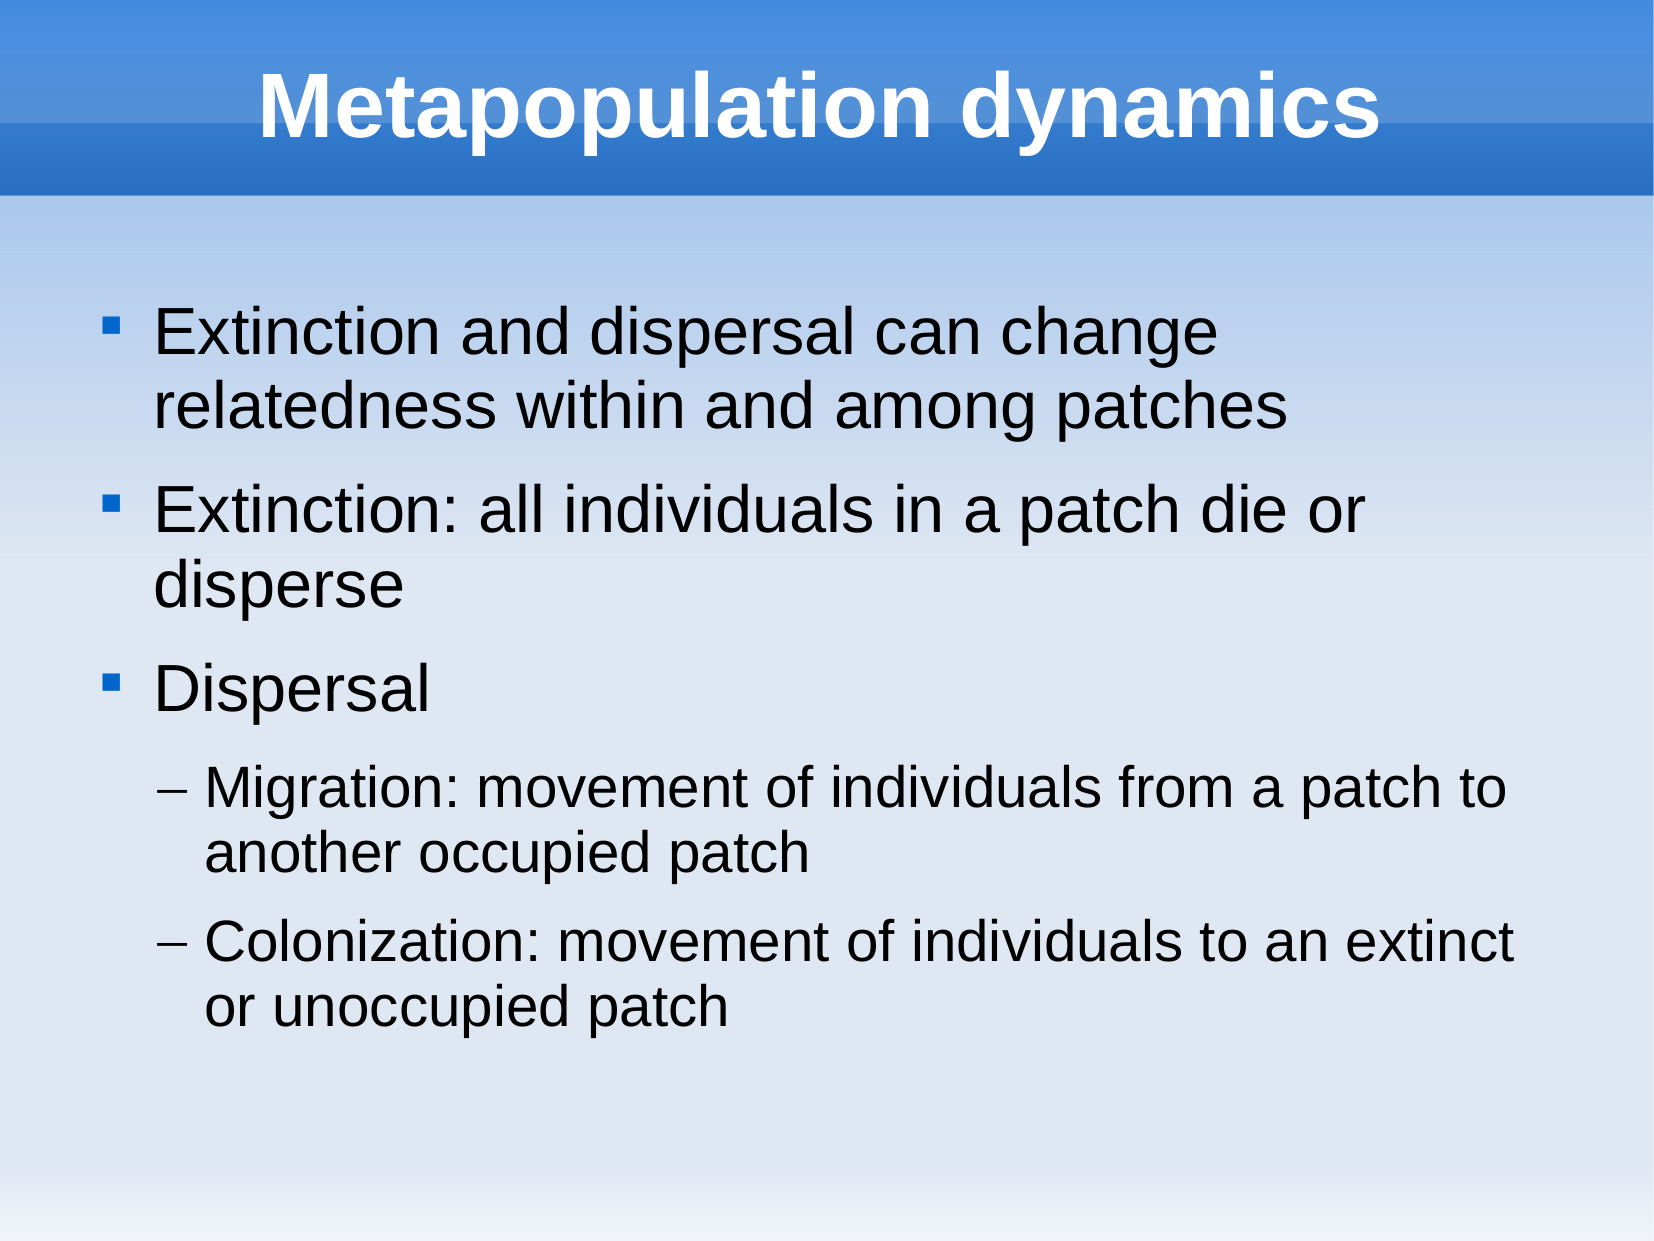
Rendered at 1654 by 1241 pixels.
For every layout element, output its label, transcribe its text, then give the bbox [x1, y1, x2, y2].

list Extinction and dispersal can change relatedness within and among patches Extinction: all individuals in a patch die or disperse Dispersal Migration: movement of individuals from a patch to another occupied patch Colonization: movement of individuals to an extinct or unoccupied patch [82, 290, 1571, 1094]
picture [0, 0, 1654, 1241]
title Metapopulation dynamics [76, 7, 1565, 200]
